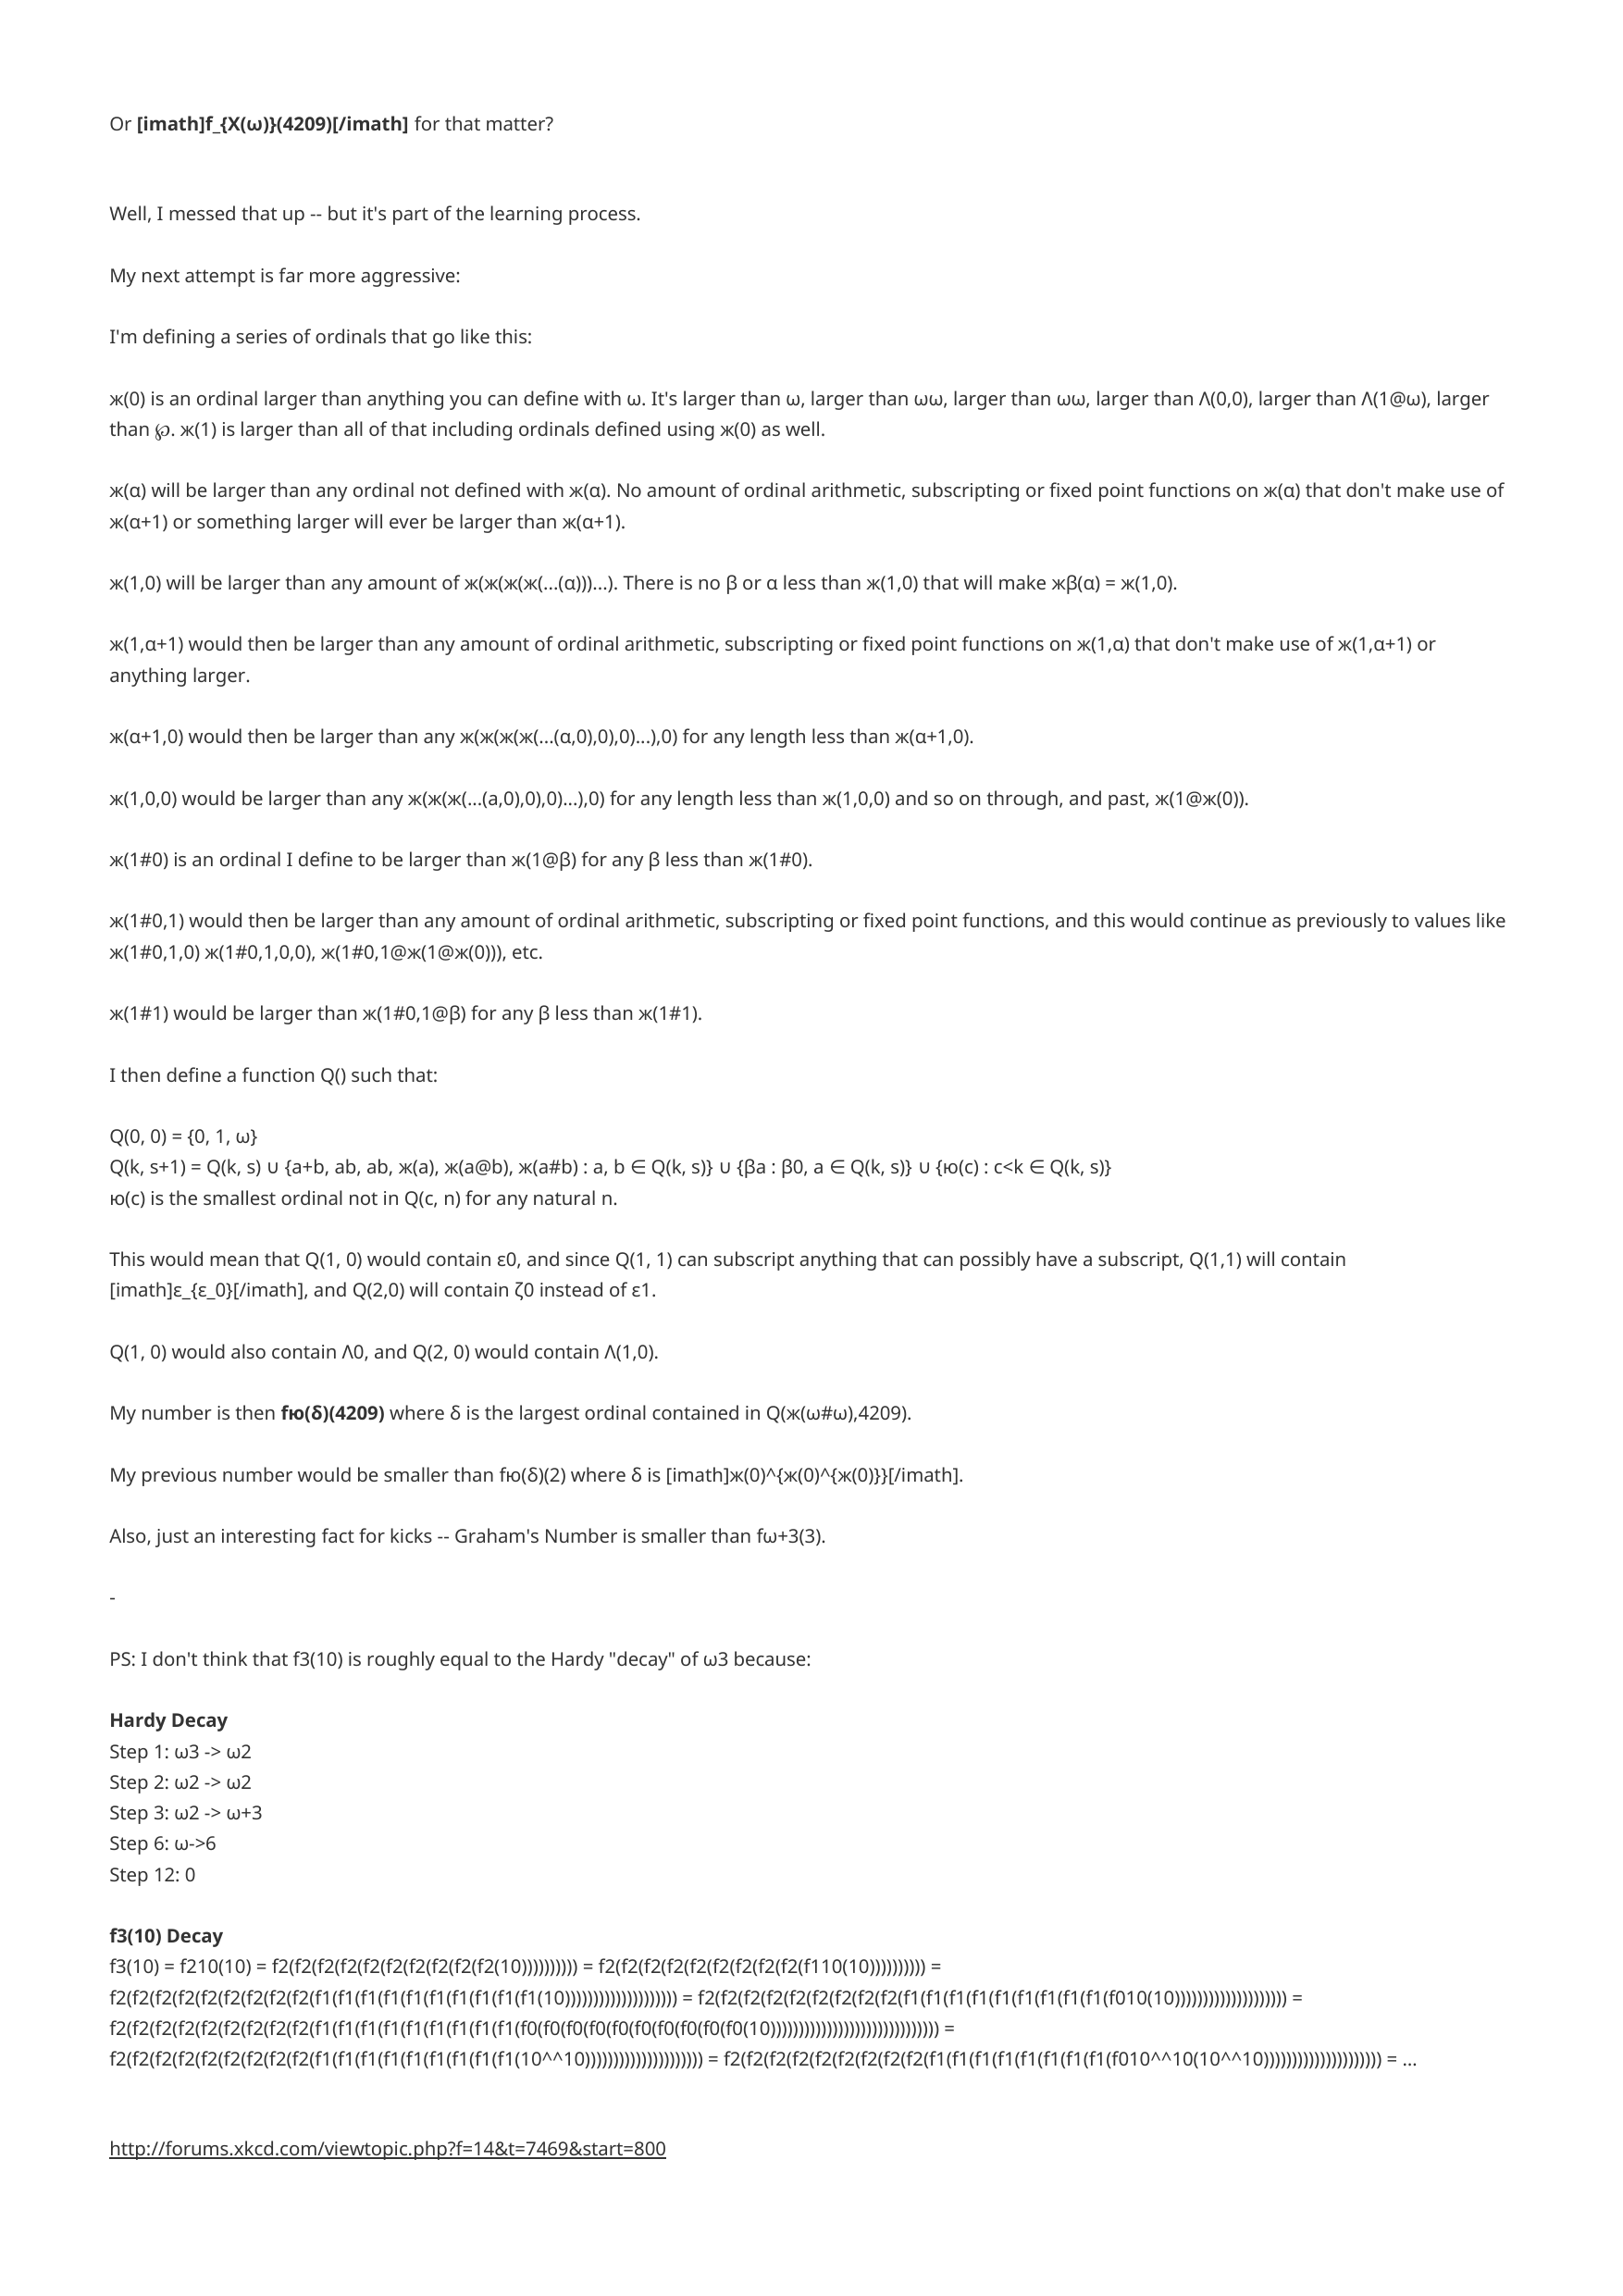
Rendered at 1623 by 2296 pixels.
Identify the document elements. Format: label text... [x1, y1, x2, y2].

text http://forums.xkcd.com/viewtopic.php?f=14&t=7469&start=800 [109, 2135, 1514, 2161]
text Well, I messed that up -- but it's part of the learning process. My next attempt is far more aggressive: I'm defining a series of ordinals that go like this: ж(0) is an ordinal larger than anything you can define with ω. It's larger than ω, larger than ωω, larger than ωω, larger than Λ(0,0), larger than Λ(1@ω), larger than ℘. ж(1) is larger than all of that including ordinals defined using ж(0) as well. ж(α) will be larger than any ordinal not defined with ж(α). No amount of ordinal arithmetic, subscripting or fixed point functions on ж(α) that don't make use of ж(α+1) or something larger will ever be larger than ж(α+1). ж(1,0) will be larger than any amount of ж(ж(ж(ж(...(α)))...). There is no β or α less than ж(1,0) that will make жβ(α) = ж(1,0). ж(1,α+1) would then be larger than any amount of ordinal arithmetic, subscripting or fixed point functions on ж(1,α) that don't make use of ж(1,α+1) or anything larger. ж(α+1,0) would then be larger than any ж(ж(ж(ж(...(α,0),0),0)...),0) for any length less than ж(α+1,0). ж(1,0,0) would be larger than any ж(ж(ж(...(a,0),0),0)...),0) for any length less than ж(1,0,0) and so on through, and past, ж(1@ж(0)). ж(1#0) is an ordinal I define to be larger than ж(1@β) for any β less than ж(1#0). ж(1#0,1) would then be larger than any amount of ordinal arithmetic, subscripting or fixed point functions, and this would continue as previously to values like ж(1#0,1,0) ж(1#0,1,0,0), ж(1#0,1@ж(1@ж(0))), etc. ж(1#1) would be larger than ж(1#0,1@β) for any β less than ж(1#1). I then define a function Q() such that: Q(0, 0) = {0, 1, ω} Q(k, s+1) = Q(k, s) ∪ {a+b, ab, ab, ж(a), ж(a@b), ж(a#b) : a, b ∈ Q(k, s)} ∪ {βa : β0, a ∈ Q(k, s)} ∪ {ю(c) : c<k ∈ Q(k, s)} ю(c) is the smallest ordinal not in Q(c, n) for any natural n. This would mean that Q(1, 0) would contain ε0, and since Q(1, 1) can subscript anything that can possibly have a subscript, Q(1,1) will contain [imath]ε_{ε_0}[/imath], and Q(2,0) will contain ζ0 instead of ε1. Q(1, 0) would also contain Λ0, and Q(2, 0) would contain Λ(1,0). My number is then fю(δ)(4209) where δ is the largest ordinal contained in Q(ж(ω#ω),4209). My previous number would be smaller than fю(δ)(2) where δ is [imath]ж(0)^{ж(0)^{ж(0)}}[/imath]. Also, just an interesting fact for kicks -- Graham's Number is smaller than fω+3(3). - PS: I don't think that f3(10) is roughly equal to the Hardy "decay" of ω3 because: Hardy Decay Step 1: ω3 -> ω2 Step 2: ω2 -> ω2 Step 3: ω2 -> ω+3 Step 6: ω->6 Step 12: 0 f3(10) Decay f3(10) = f210(10) = f2(f2(f2(f2(f2(f2(f2(f2(f2(f2(10)))))))))) = f2(f2(f2(f2(f2(f2(f2(f2(f2(f110(10)))))))))) = f2(f2(f2(f2(f2(f2(f2(f2(f2(f1(f1(f1(f1(f1(f1(f1(f1(f1(f1(10)))))))))))))))))))) = f2(f2(f2(f2(f2(f2(f2(f2(f2(f1(f1(f1(f1(f1(f1(f1(f1(f1(f010(10)))))))))))))))))))) = f2(f2(f2(f2(f2(f2(f2(f2(f2(f1(f1(f1(f1(f1(f1(f1(f1(f1(f0(f0(f0(f0(f0(f0(f0(f0(f0(f0(10)))))))))))))))))))))))))))))) = f2(f2(f2(f2(f2(f2(f2(f2(f2(f1(f1(f1(f1(f1(f1(f1(f1(f1(10^^10))))))))))))))))))))) = f2(f2(f2(f2(f2(f2(f2(f2(f2(f1(f1(f1(f1(f1(f1(f1(f1(f010^^10(10^^10))))))))))))))))))))) = … [109, 201, 1514, 2071]
text Or [imath]f_{X(ω)}(4209)[/imath] for that matter? [109, 109, 1514, 136]
